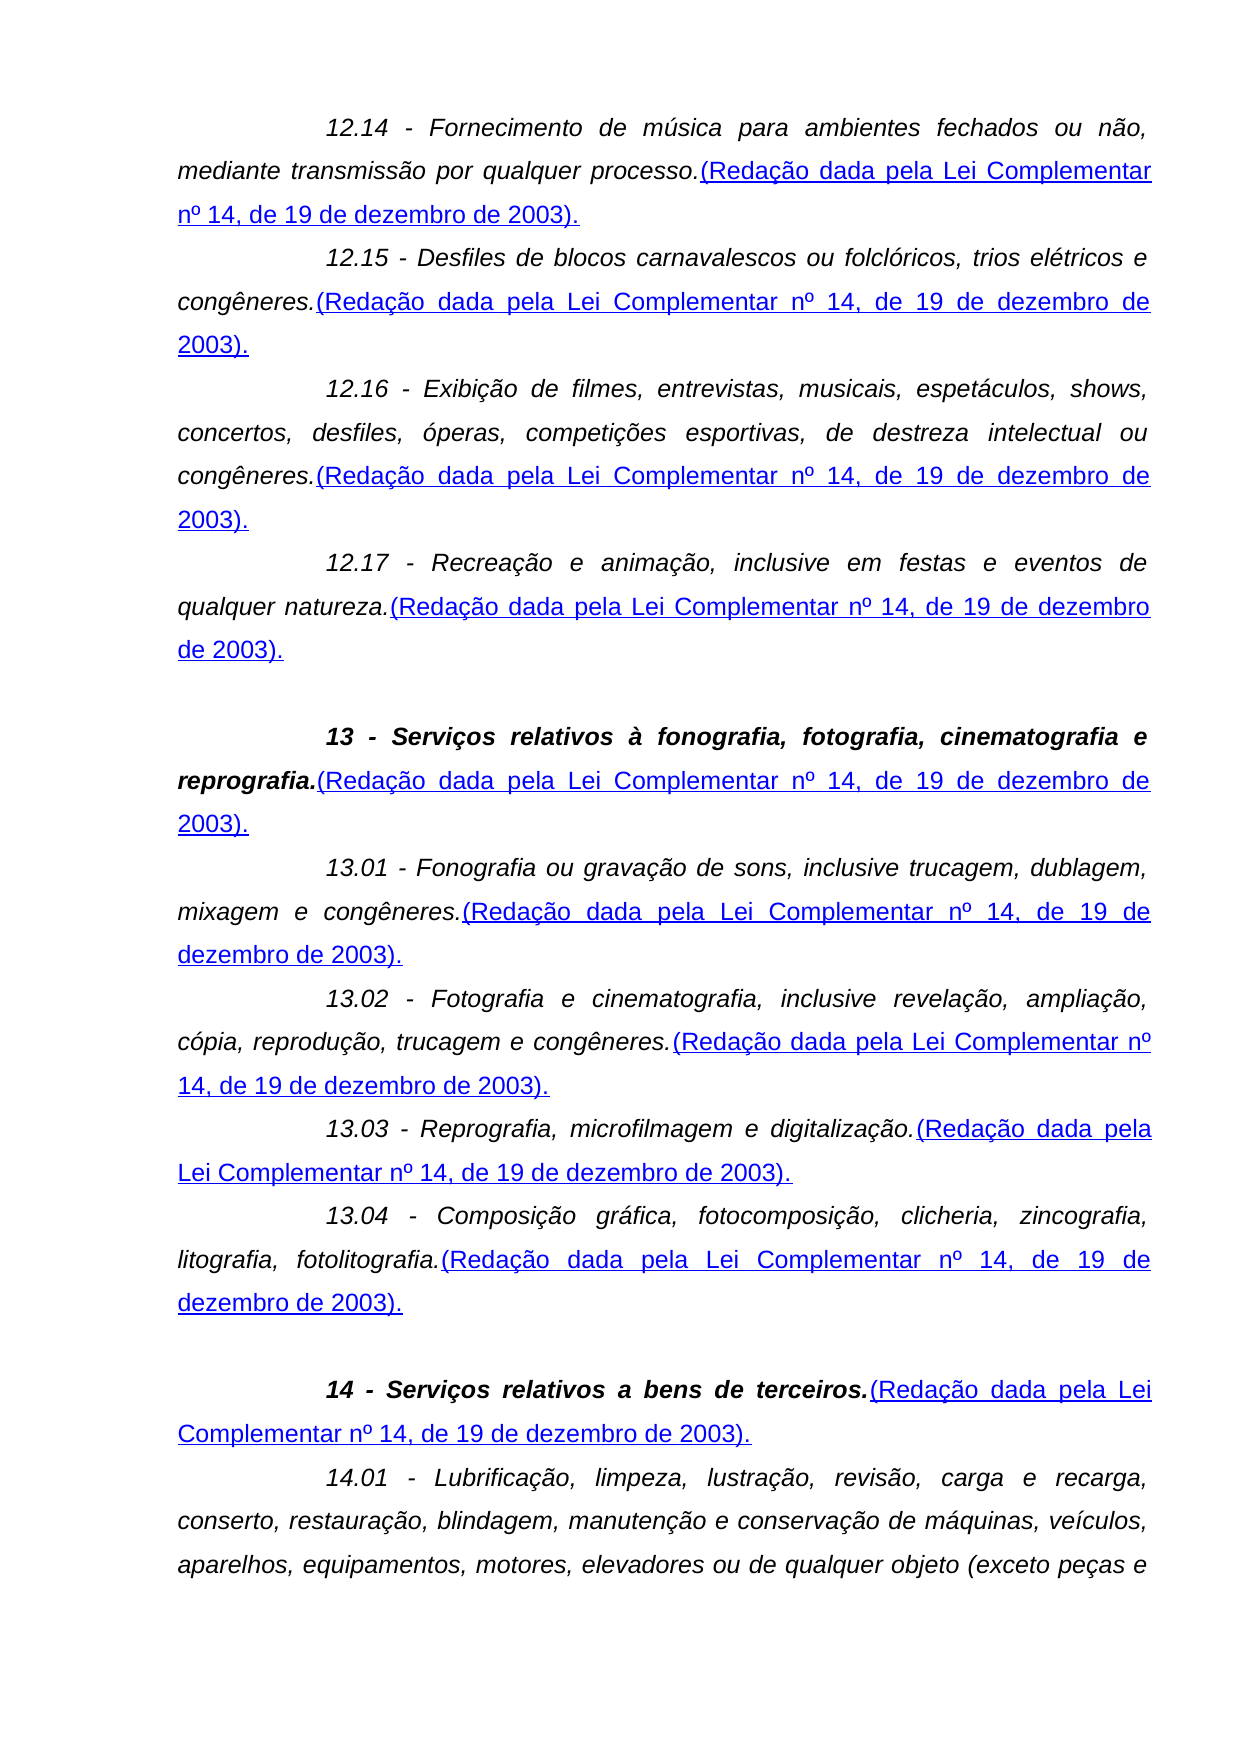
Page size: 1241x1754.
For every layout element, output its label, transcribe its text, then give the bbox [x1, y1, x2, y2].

text 12.15 - Desfiles de blocos carnavalescos ou folclóricos, trios elétricos e congêneres.(Redação dada pela Lei Complementar nº 14, de 19 de dezembro de 2003). [177, 243, 1152, 359]
text 12.17 - Recreação e animação, inclusive em festas e eventos de qualquer natureza.(Redação dada pela Lei Complementar nº 14, de 19 de dezembro de 2003). [177, 548, 1152, 664]
text 12.16 - Exibição de filmes, entrevistas, musicais, espetáculos, shows, concertos, desfiles, óperas, competições esportivas, de destreza intelectual ou congêneres.(Redação dada pela Lei Complementar nº 14, de 19 de dezembro de 2003). [177, 374, 1152, 533]
text 12.14 - Fornecimento de música para ambientes fechados ou não, mediante transmissão por qualquer processo.(Redação dada pela Lei Complementar nº 14, de 19 de dezembro de 2003). [177, 113, 1152, 229]
text 13.02 - Fotografia e cinematografia, inclusive revelação, ampliação, cópia, reprodução, trucagem e congêneres.(Redação dada pela Lei Complementar nº 14, de 19 de dezembro de 2003). [177, 983, 1152, 1099]
text 13 - Serviços relativos à fonografia, fotografia, cinematografia e reprografia.(Redação dada pela Lei Complementar nº 14, de 19 de dezembro de 2003). [177, 722, 1152, 838]
text 14.01 - Lubrificação, limpeza, lustração, revisão, carga e recarga, conserto, restauração, blindagem, manutenção e conservação de máquinas, veículos, aparelhos, equipamentos, motores, elevadores ou de qualquer objeto (exceto peças e [177, 1462, 1152, 1578]
text 13.04 - Composição gráfica, fotocomposição, clicheria, zincografia, litografia, fotolitografia.(Redação dada pela Lei Complementar nº 14, de 19 de dezembro de 2003). [177, 1201, 1152, 1317]
text 14 - Serviços relativos a bens de terceiros.(Redação dada pela Lei Complementar nº 14, de 19 de dezembro de 2003). [177, 1375, 1152, 1448]
text 13.01 - Fonografia ou gravação de sons, inclusive trucagem, dublagem, mixagem e congêneres.(Redação dada pela Lei Complementar nº 14, de 19 de dezembro de 2003). [177, 853, 1152, 969]
text 13.03 - Reprografia, microfilmagem e digitalização.(Redação dada pela Lei Complementar nº 14, de 19 de dezembro de 2003). [177, 1114, 1152, 1187]
